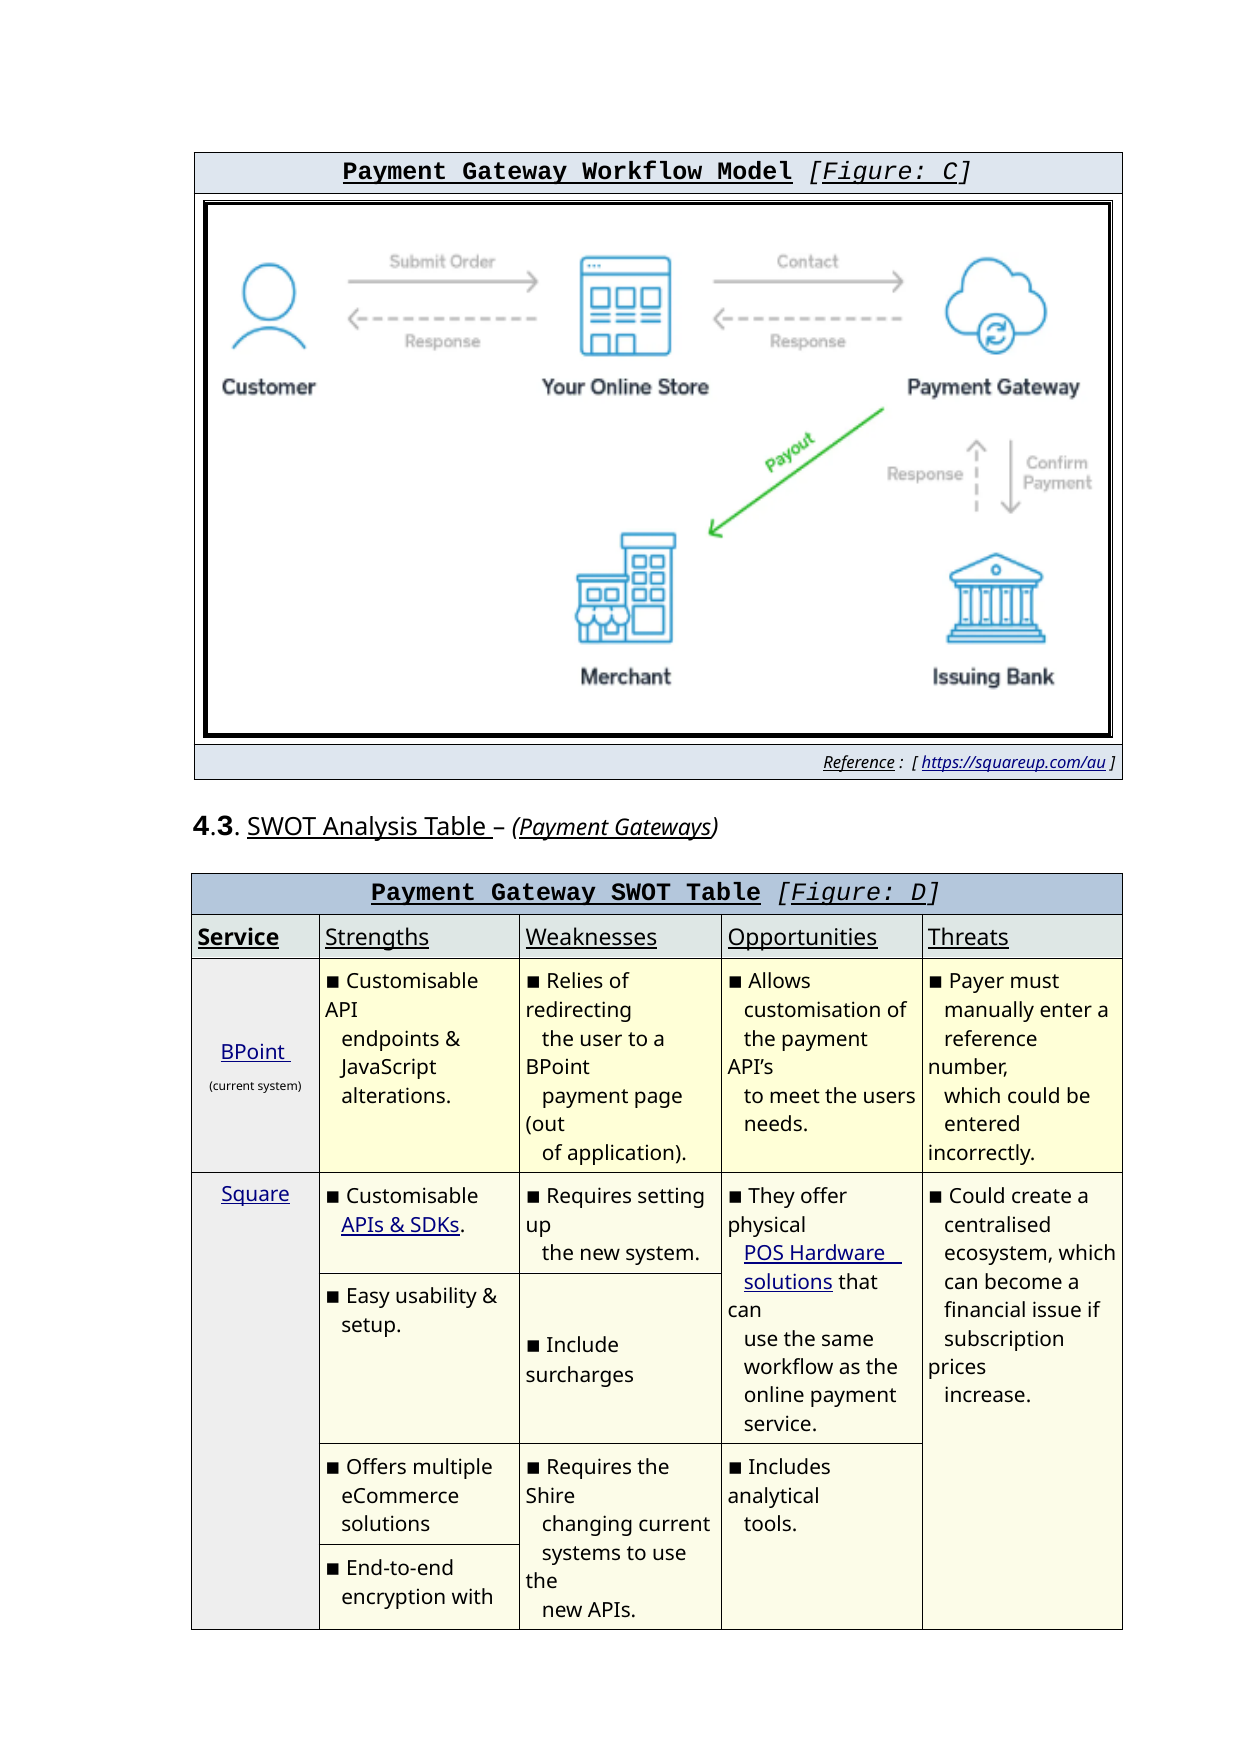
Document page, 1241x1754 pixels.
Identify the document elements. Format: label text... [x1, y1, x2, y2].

table_cell BPoint (current system) [192, 959, 319, 1172]
table_cell ▪ Easy usability & setup. [320, 1274, 519, 1443]
table_cell ▪ Customisable API endpoints & JavaScript alterations. [320, 959, 519, 1172]
table_cell Service [192, 915, 319, 957]
text 4.3. SWOT Analysis Table – (Payment Gateways) [192, 809, 1122, 844]
table_cell ▪ Include surcharges [520, 1274, 721, 1443]
table_cell Threats [923, 915, 1122, 957]
table_cell ▪ Allows customisation of the payment API’s to meet the users needs. [722, 959, 922, 1172]
table_header Payment Gateway Workflow Model [Figure: C] [195, 153, 1122, 193]
table_cell Square [192, 1173, 319, 1629]
table_cell ▪ Includes analytical tools. [722, 1444, 922, 1629]
table_cell ▪ Requires the Shire changing current systems to use the new APIs. [520, 1444, 721, 1629]
table_cell ▪ Payer must manually enter a reference number, which could be entered incorrectly. [923, 959, 1122, 1172]
table_cell Weaknesses [520, 915, 721, 957]
table_cell [195, 194, 1122, 744]
table_cell ▪ They offer physical POS Hardware solutions that can use the same workflow as the online payment service. [722, 1173, 922, 1443]
table_cell ▪ Could create a centralised ecosystem, which can become a financial issue if subscription prices increase. [923, 1173, 1122, 1629]
table_cell ▪ Offers multiple eCommerce solutions [320, 1444, 519, 1544]
table_cell ▪ Relies of redirecting the user to a BPoint payment page (out of application). [520, 959, 721, 1172]
table_cell ▪ End-to-end encryption with [320, 1545, 519, 1629]
table_header Payment Gateway SWOT Table [Figure: D] [192, 874, 1122, 914]
table_cell Opportunities [722, 915, 922, 957]
table_cell Reference : [ https://squareup.com/au ] [195, 745, 1122, 779]
table_cell ▪ Requires setting up the new system. [520, 1173, 721, 1272]
table_cell Strengths [320, 915, 519, 957]
picture [211, 207, 1106, 731]
table_cell ▪ Customisable APIs & SDKs. [320, 1173, 519, 1272]
